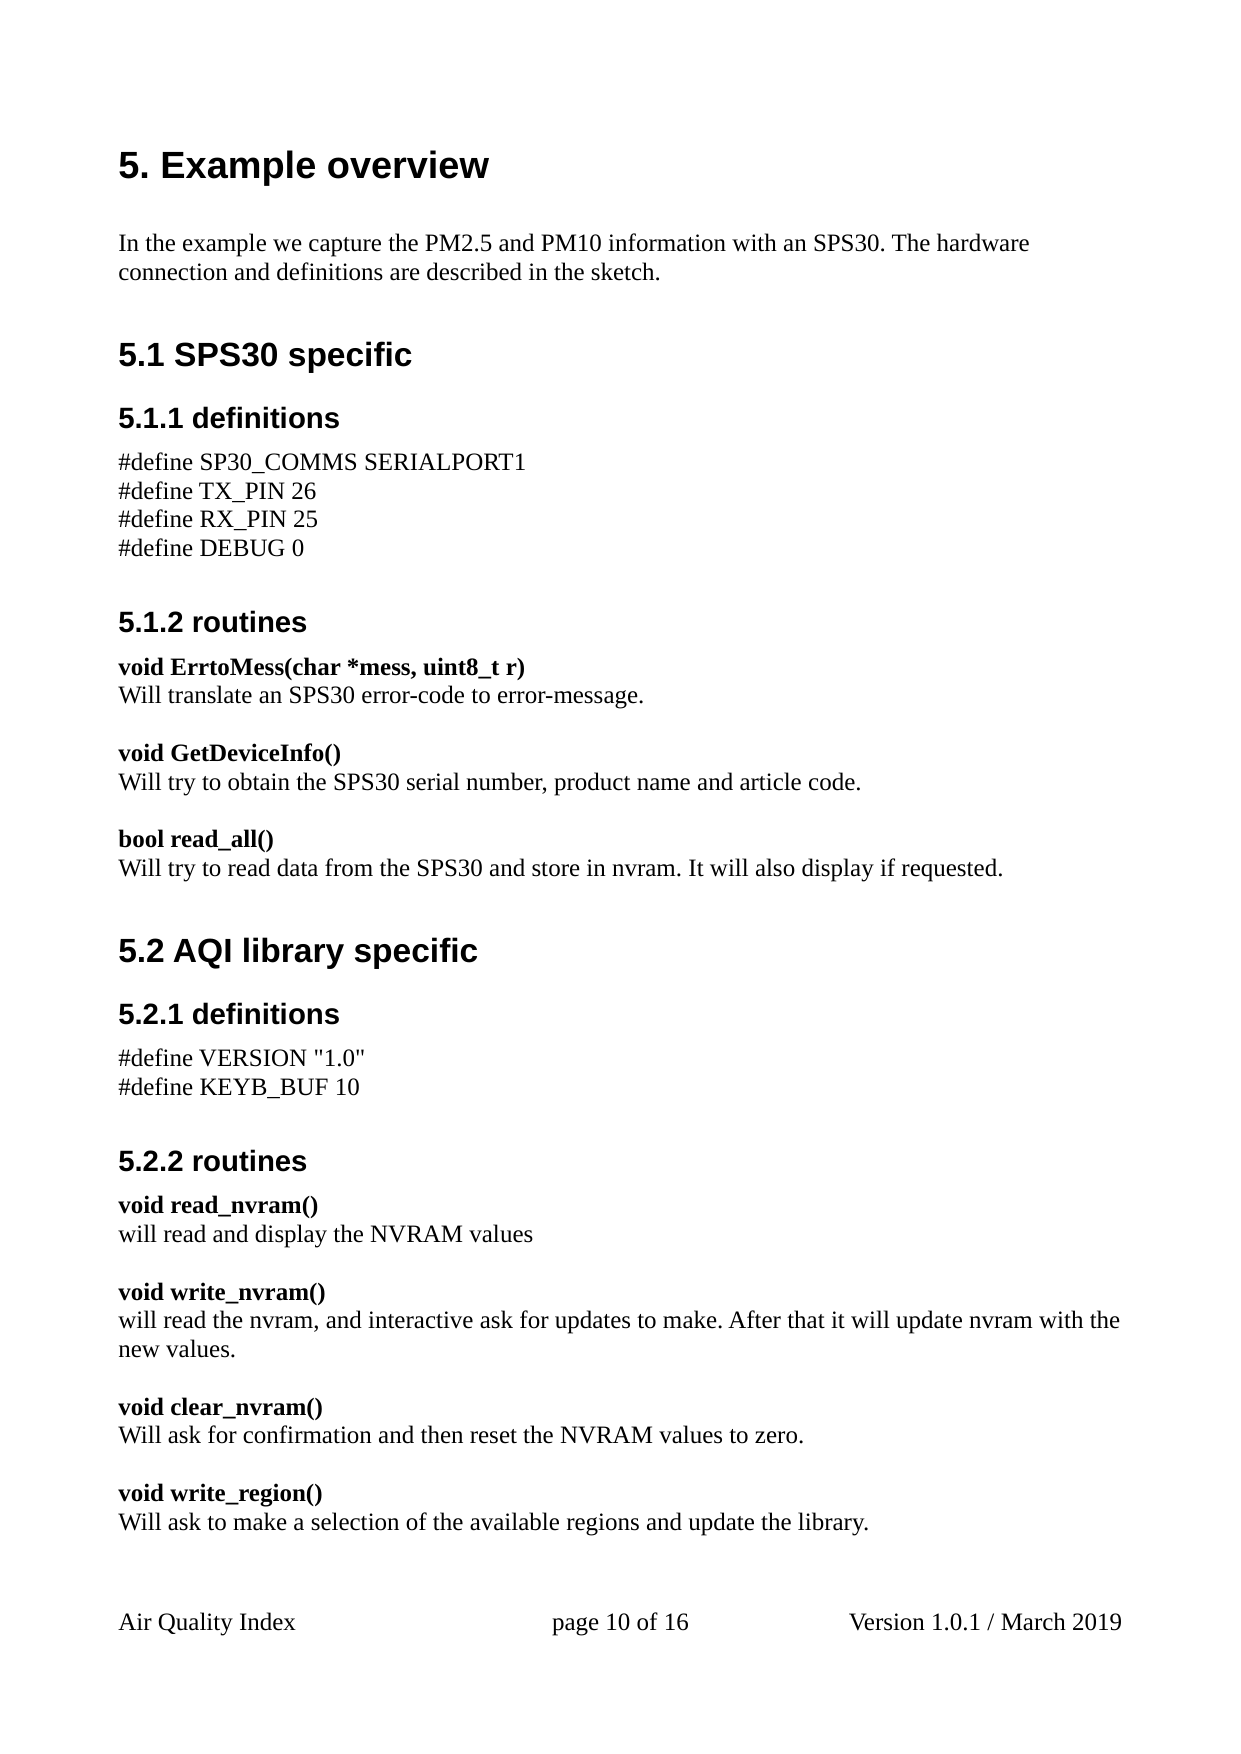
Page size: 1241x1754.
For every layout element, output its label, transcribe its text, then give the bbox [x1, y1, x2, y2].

text void GetDeviceInfo() [118, 738, 1122, 767]
text In the example we capture the PM2.5 and PM10 information with an SPS30. The hardware connection and definitions are described in the sketch. [118, 228, 1122, 286]
text void write_region() [118, 1478, 1122, 1507]
text Will try to read data from the SPS30 and store in nvram. It will also display if requested. [118, 853, 1122, 882]
text #define KEYB_BUF 10 [118, 1072, 1122, 1101]
subtitle 5.2 AQI library specific [118, 931, 1122, 970]
subtitle 5.1.1 definitions [118, 401, 1122, 434]
subtitle 5.2.2 routines [118, 1144, 1122, 1178]
text will read the nvram, and interactive ask for updates to make. After that it will update nvram with the new values. [118, 1305, 1122, 1363]
text #define DEBUG 0 [118, 533, 1122, 562]
subtitle 5. Example overview [118, 143, 1122, 187]
text void ErrtoMess(char *mess, uint8_t r) [118, 652, 1122, 680]
text #define RX_PIN 25 [118, 504, 1122, 533]
text void write_nvram() [118, 1277, 1122, 1305]
text void clear_nvram() [118, 1392, 1122, 1420]
text Will ask for confirmation and then reset the NVRAM values to zero. [118, 1420, 1122, 1449]
subtitle 5.2.1 definitions [118, 997, 1122, 1031]
subtitle 5.1.2 routines [118, 605, 1122, 639]
text void read_nvram() [118, 1190, 1122, 1219]
text bool read_all() [118, 824, 1122, 853]
subtitle 5.1 SPS30 specific [118, 335, 1122, 374]
text Will translate an SPS30 error-code to error-message. [118, 680, 1122, 709]
text will read and display the NVRAM values [118, 1219, 1122, 1248]
text #define TX_PIN 26 [118, 476, 1122, 504]
text Will ask to make a selection of the available regions and update the library. [118, 1507, 1122, 1535]
text #define VERSION "1.0" [118, 1043, 1122, 1072]
text Will try to obtain the SPS30 serial number, product name and article code. [118, 767, 1122, 795]
text #define SP30_COMMS SERIALPORT1 [118, 447, 1122, 476]
